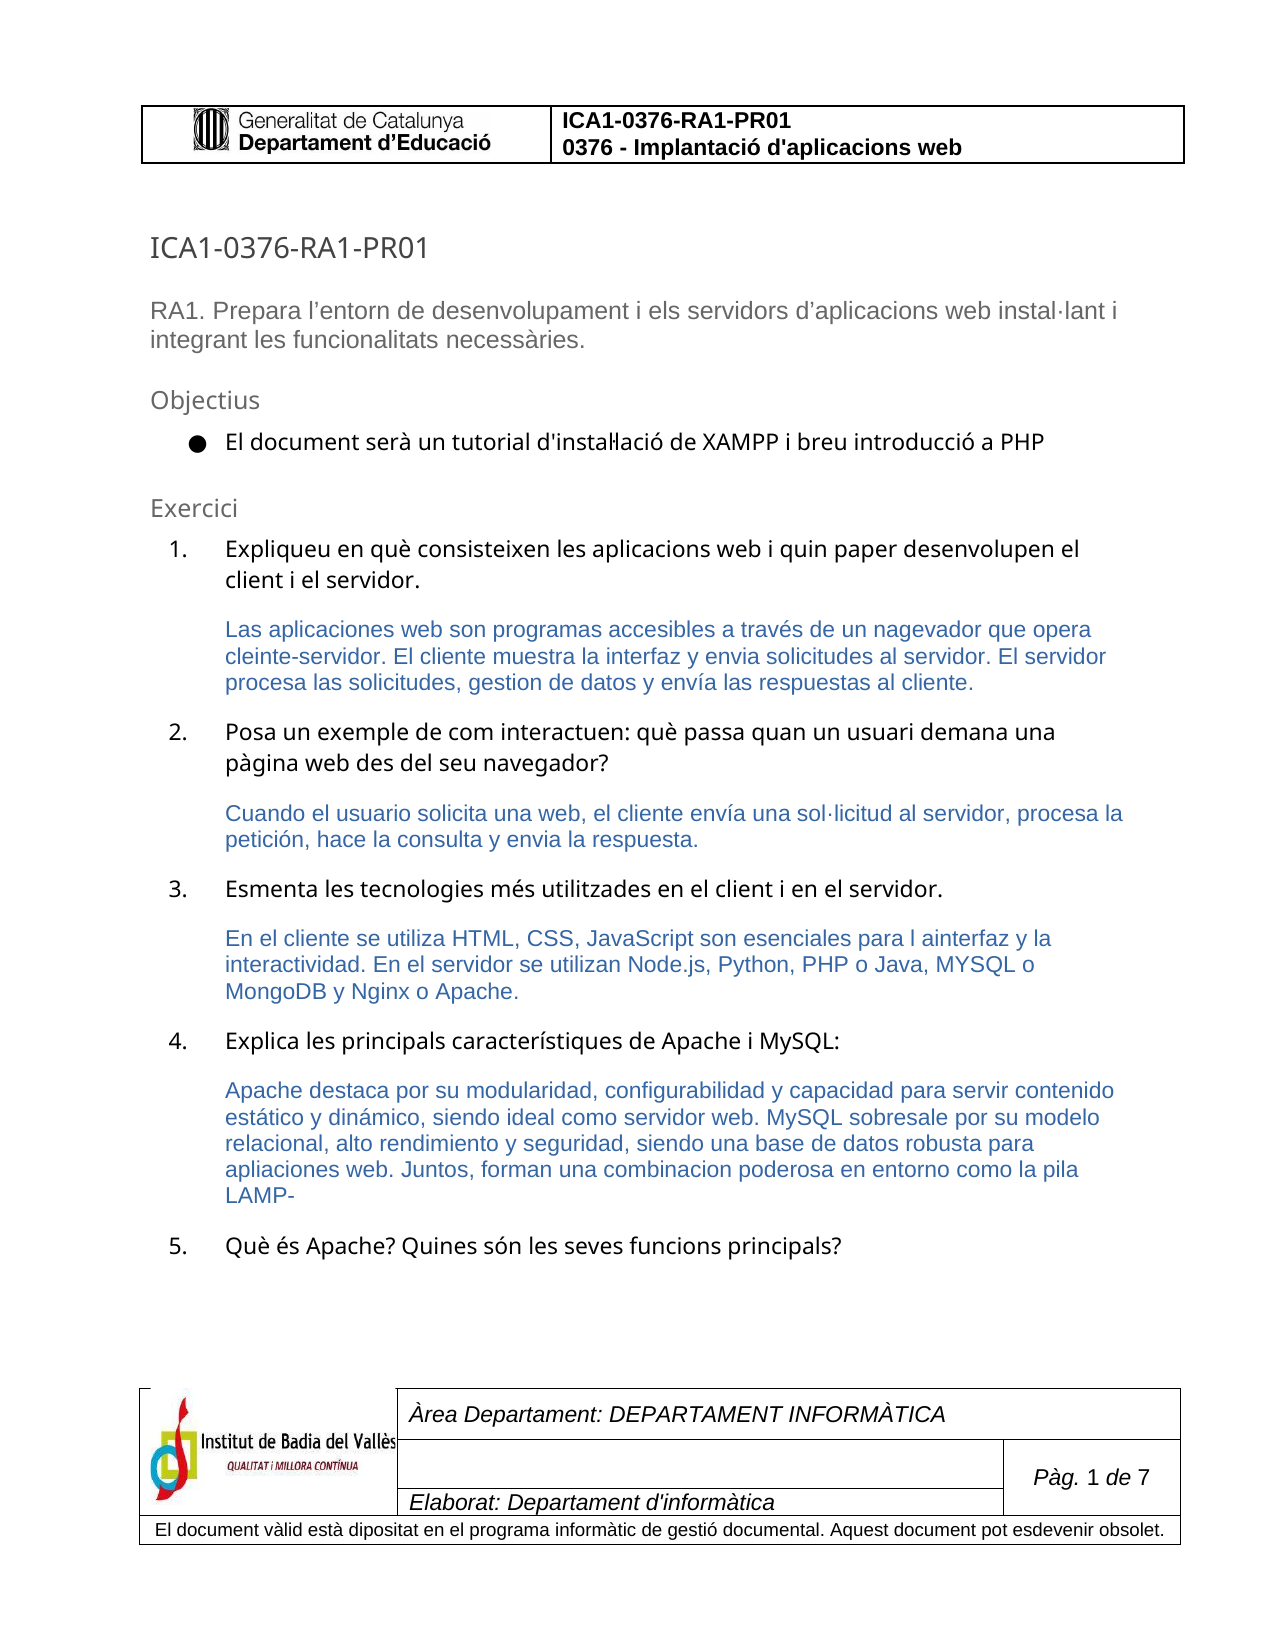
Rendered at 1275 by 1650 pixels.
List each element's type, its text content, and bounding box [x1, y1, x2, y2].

list Apache destaca por su modularidad, configurabilidad y capacidad para servir contenido estático y dinámico, siendo ideal como servidor web. MySQL sobresale por su modelo relacional, alto rendimiento y seguridad, siendo una base de datos robusta para apliaciones web. Juntos, forman una combinacion poderosa en entorno como la pila LAMP- [187, 1077, 1125, 1209]
list Expliqueu en què consisteixen les aplicacions web i quin paper desenvolupen el client i el servidor. [187, 533, 1125, 595]
list Posa un exemple de com interactuen: què passa quan un usuari demana una pàgina web des del seu navegador? [187, 716, 1125, 779]
list Què és Apache? Quines són les seves funcions principals? [187, 1230, 1125, 1261]
list Cuando el usuario solicita una web, el cliente envía una sol·licitud al servidor, procesa la petición, hace la consulta y envia la respuesta. [187, 799, 1125, 852]
list Explica les principals característiques de Apache i MySQL: [187, 1025, 1125, 1056]
list Las aplicaciones web son programas accesibles a través de un nagevador que opera cleinte-servidor. El cliente muestra la interfaz y envia solicitudes al servidor. El servidor procesa las solicitudes, gestion de datos y envía las respuestas al cliente. [187, 616, 1125, 695]
list Esmenta les tecnologies més utilitzades en el client i en el servidor. [187, 873, 1125, 904]
subtitle Objectius [150, 383, 1125, 417]
picture [193, 107, 491, 155]
picture [150, 1388, 396, 1510]
subtitle ICA1-0376-RA1-PR01 [150, 227, 1125, 267]
list El document serà un tutorial d'instal·lació de XAMPP i breu introducció a PHP [187, 425, 1125, 457]
list En el cliente se utiliza HTML, CSS, JavaScript son esenciales para l ainterfaz y la interactividad. En el servidor se utilizan Node.js, Python, PHP o Java, MYSQL o MongoDB y Nginx o Apache. [187, 925, 1125, 1004]
subtitle RA1. Prepara l’entorn de desenvolupament i els servidors d’aplicacions web instal·lant i integrant les funcionalitats necessàries. [150, 296, 1125, 354]
subtitle Exercici [150, 491, 1125, 524]
